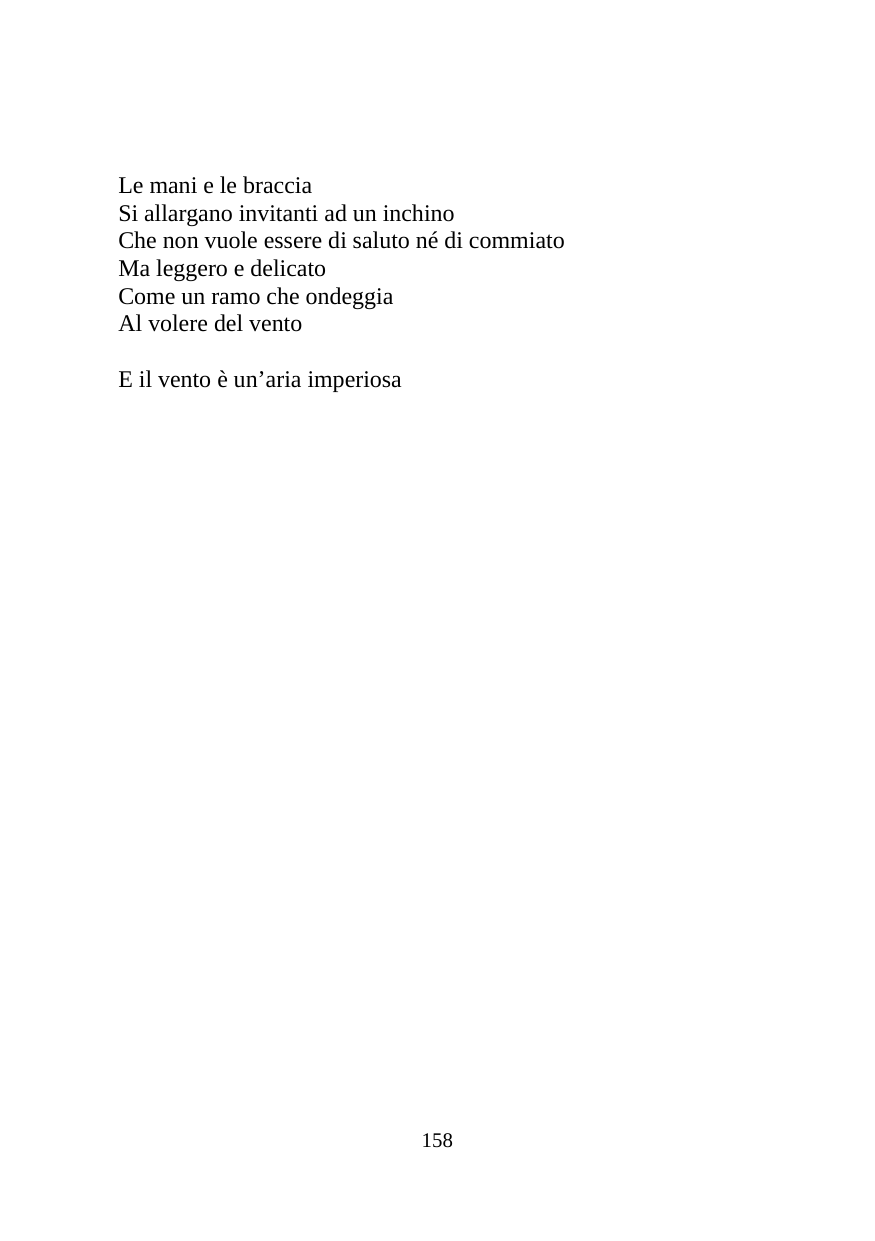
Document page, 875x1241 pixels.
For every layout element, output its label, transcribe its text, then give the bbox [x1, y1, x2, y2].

text Si allargano invitanti ad un inchino [88, 199, 786, 227]
text Al volere del vento [88, 309, 786, 337]
text E il vento è un’aria imperiosa [88, 364, 786, 392]
text Come un ramo che ondeggia [88, 282, 786, 309]
text Che non vuole essere di saluto né di commiato [88, 227, 786, 254]
text Le mani e le braccia [88, 171, 786, 199]
text Ma leggero e delicato [88, 254, 786, 282]
